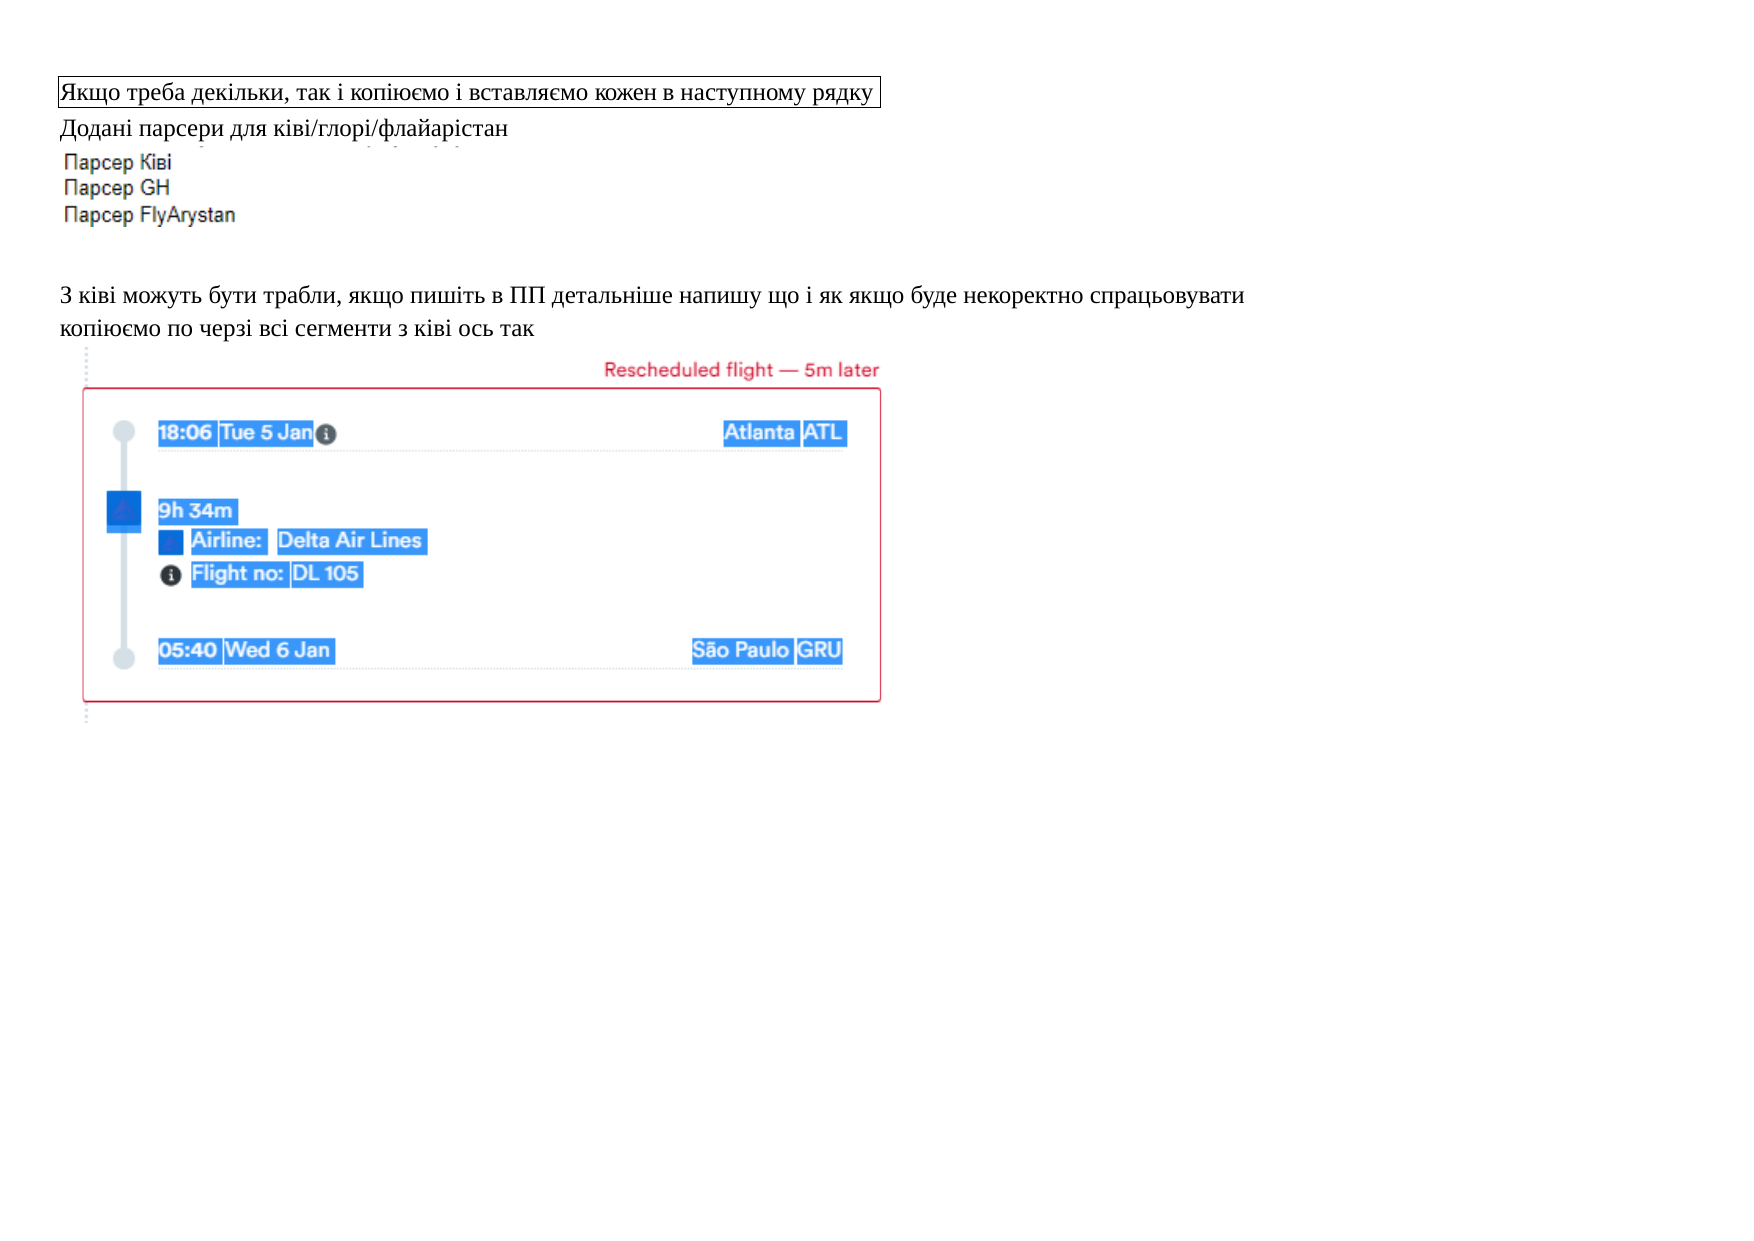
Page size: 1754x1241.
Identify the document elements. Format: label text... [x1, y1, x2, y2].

picture [64, 146, 459, 227]
text З ківі можуть бути трабли, якщо пишіть в ПП детальніше напишу що і як якщо буде некоректно спрацьовувати копіюємо по черзі всі сегменти з ківі ось так [59, 280, 1255, 342]
picture [82, 347, 882, 723]
text Додані парсери для ківі/глорі/флайарістан [59, 113, 1721, 142]
